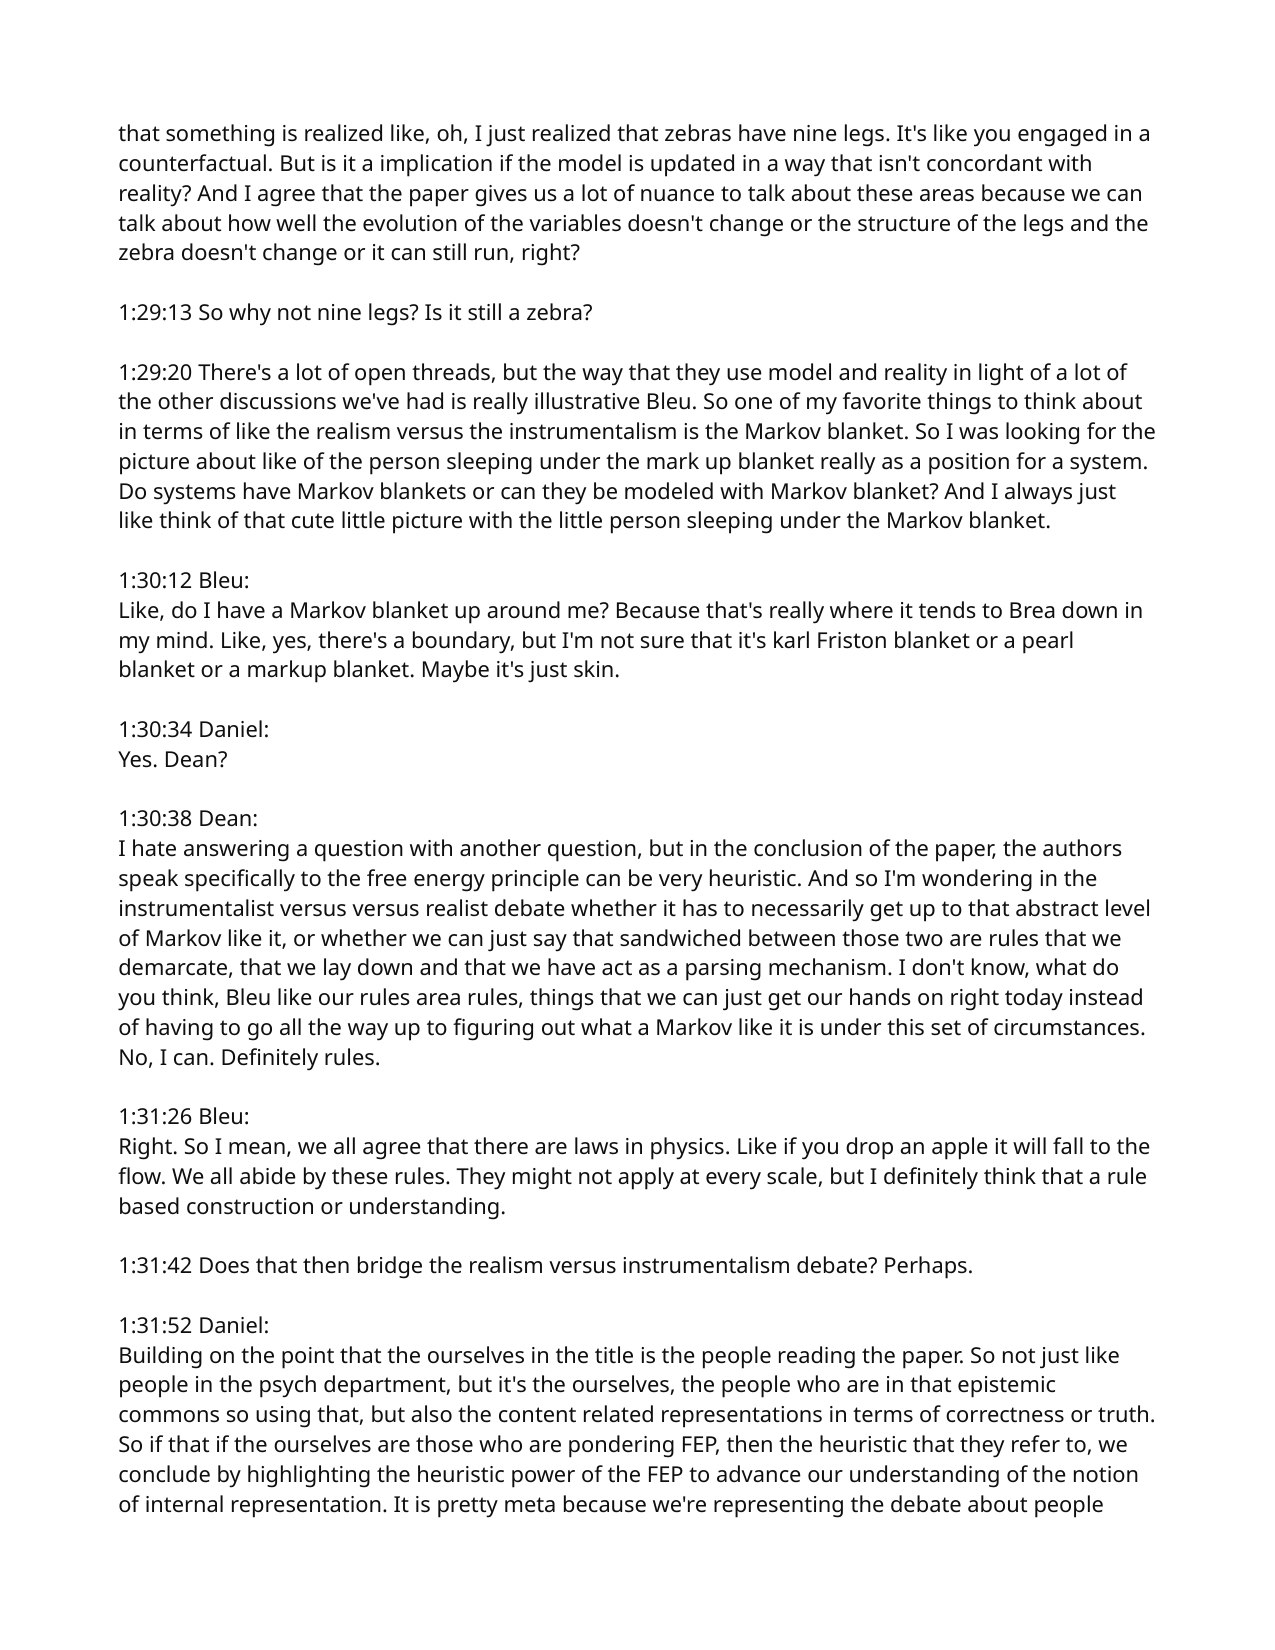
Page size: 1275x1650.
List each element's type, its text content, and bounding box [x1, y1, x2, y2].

text that something is realized like, oh, I just realized that zebras have nine legs. It's like you engaged in a counterfactual. But is it a implication if the model is updated in a way that isn't concordant with reality? And I agree that the paper gives us a lot of nuance to talk about these areas because we can talk about how well the evolution of the variables doesn't change or the structure of the legs and the zebra doesn't change or it can still run, right? 1:29:13 So why not nine legs? Is it still a zebra? 1:29:20 There's a lot of open threads, but the way that they use model and reality in light of a lot of the other discussions we've had is really illustrative Bleu. So one of my favorite things to think about in terms of like the realism versus the instrumentalism is the Markov blanket. So I was looking for the picture about like of the person sleeping under the mark up blanket really as a position for a system. Do systems have Markov blankets or can they be modeled with Markov blanket? And I always just like think of that cute little picture with the little person sleeping under the Markov blanket. 1:30:12 Bleu: Like, do I have a Markov blanket up around me? Because that's really where it tends to Brea down in my mind. Like, yes, there's a boundary, but I'm not sure that it's karl Friston blanket or a pearl blanket or a markup blanket. Maybe it's just skin. 1:30:34 Daniel: Yes. Dean? 1:30:38 Dean: I hate answering a question with another question, but in the conclusion of the paper, the authors speak specifically to the free energy principle can be very heuristic. And so I'm wondering in the instrumentalist versus versus realist debate whether it has to necessarily get up to that abstract level of Markov like it, or whether we can just say that sandwiched between those two are rules that we demarcate, that we lay down and that we have act as a parsing mechanism. I don't know, what do you think, Bleu like our rules area rules, things that we can just get our hands on right today instead of having to go all the way up to figuring out what a Markov like it is under this set of circumstances. No, I can. Definitely rules. 1:31:26 Bleu: Right. So I mean, we all agree that there are laws in physics. Like if you drop an apple it will fall to the flow. We all abide by these rules. They might not apply at every scale, but I definitely think that a rule based construction or understanding. 1:31:42 Does that then bridge the realism versus instrumentalism debate? Perhaps. 1:31:52 Daniel: Building on the point that the ourselves in the title is the people reading the paper. So not just like people in the psych department, but it's the ourselves, the people who are in that epistemic commons so using that, but also the content related representations in terms of correctness or truth. So if that if the ourselves are those who are pondering FEP, then the heuristic that they refer to, we conclude by highlighting the heuristic power of the FEP to advance our understanding of the notion of internal representation. It is pretty meta because we're representing the debate about people [118, 118, 1157, 1518]
